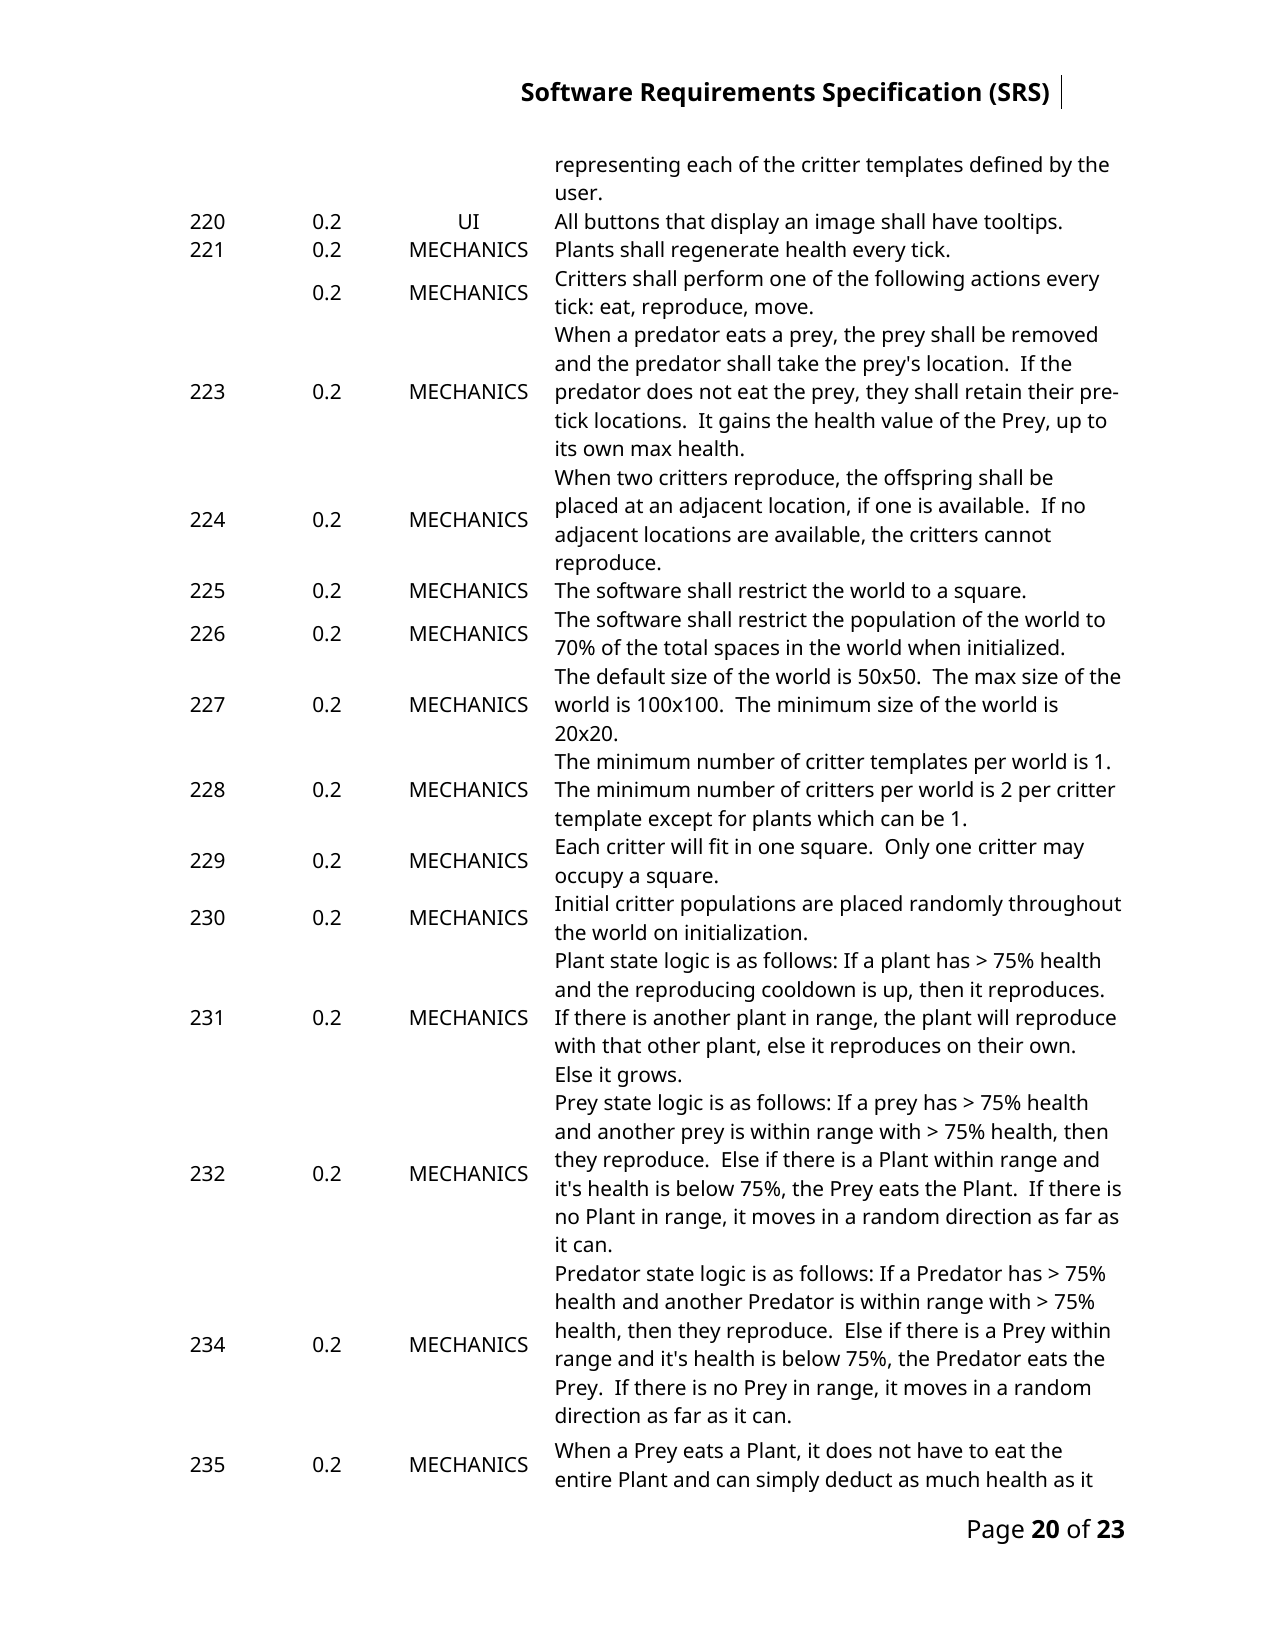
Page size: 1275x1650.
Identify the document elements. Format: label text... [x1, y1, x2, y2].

table_cell 0.2 [268, 264, 386, 321]
table_cell MECHANICS [386, 1259, 551, 1430]
table_cell 226 [147, 605, 268, 662]
table_cell MECHANICS [386, 833, 551, 889]
table_cell 0.2 [268, 889, 386, 946]
table_cell 0.2 [268, 1430, 386, 1500]
table_cell The software shall restrict the world to a square. [551, 577, 1127, 605]
table_cell 232 [147, 1089, 268, 1259]
table_cell [268, 150, 386, 207]
table_cell MECHANICS [386, 747, 551, 832]
table_cell Prey state logic is as follows: If a prey has > 75% health and another prey is within range with > 75% health, then they reproduce. Else if there is a Plant within range and it's health is below 75%, the Prey eats the Plant. If there is no Plant in range, it moves in a random direction as far as it can. [551, 1089, 1127, 1259]
table_cell MECHANICS [386, 605, 551, 662]
table_cell MECHANICS [386, 577, 551, 605]
table_cell 230 [147, 889, 268, 946]
table_cell Predator state logic is as follows: If a Predator has > 75% health and another Predator is within range with > 75% health, then they reproduce. Else if there is a Prey within range and it's health is below 75%, the Predator eats the Prey. If there is no Prey in range, it moves in a random direction as far as it can. [551, 1259, 1127, 1430]
table_cell The default size of the world is 50x50. The max size of the world is 100x100. The minimum size of the world is 20x20. [551, 662, 1127, 747]
table_cell 0.2 [268, 1259, 386, 1430]
table_cell 225 [147, 577, 268, 605]
table_cell 0.2 [268, 321, 386, 463]
table_cell 227 [147, 662, 268, 747]
table_cell The minimum number of critter templates per world is 1. The minimum number of critters per world is 2 per critter template except for plants which can be 1. [551, 747, 1127, 832]
table_cell 221 [147, 235, 268, 264]
table_cell 234 [147, 1259, 268, 1430]
table_cell 0.2 [268, 946, 386, 1088]
table_cell [147, 264, 268, 321]
table_cell When a predator eats a prey, the prey shall be removed and the predator shall take the prey's location. If the predator does not eat the prey, they shall retain their pre-tick locations. It gains the health value of the Prey, up to its own max health. [551, 321, 1127, 463]
table_cell MECHANICS [386, 889, 551, 946]
table_cell 0.2 [268, 747, 386, 832]
table_cell 0.2 [268, 605, 386, 662]
table_cell 229 [147, 833, 268, 889]
table_cell Initial critter populations are placed randomly throughout the world on initialization. [551, 889, 1127, 946]
table_cell Critters shall perform one of the following actions every tick: eat, reproduce, move. [551, 264, 1127, 321]
table_cell 220 [147, 207, 268, 235]
table_cell MECHANICS [386, 1430, 551, 1500]
table_cell MECHANICS [386, 321, 551, 463]
table_cell When a Prey eats a Plant, it does not have to eat the entire Plant and can simply deduct as much health as it [551, 1430, 1127, 1500]
table_cell 228 [147, 747, 268, 832]
table_cell 0.2 [268, 662, 386, 747]
table_cell 235 [147, 1430, 268, 1500]
table_cell [386, 150, 551, 207]
table_cell 231 [147, 946, 268, 1088]
table_cell MECHANICS [386, 235, 551, 264]
table_cell All buttons that display an image shall have tooltips. [551, 207, 1127, 235]
table_cell Each critter will fit in one square. Only one critter may occupy a square. [551, 833, 1127, 889]
table_cell MECHANICS [386, 264, 551, 321]
table_cell 0.2 [268, 463, 386, 577]
table_cell MECHANICS [386, 662, 551, 747]
table_cell 0.2 [268, 207, 386, 235]
table_cell representing each of the critter templates defined by the user. [551, 150, 1127, 207]
table_cell 0.2 [268, 235, 386, 264]
table_cell The software shall restrict the population of the world to 70% of the total spaces in the world when initialized. [551, 605, 1127, 662]
table_cell [147, 150, 268, 207]
table_cell 223 [147, 321, 268, 463]
table_cell 224 [147, 463, 268, 577]
table_cell Plant state logic is as follows: If a plant has > 75% health and the reproducing cooldown is up, then it reproduces. If there is another plant in range, the plant will reproduce with that other plant, else it reproduces on their own. Else it grows. [551, 946, 1127, 1088]
table_cell Plants shall regenerate health every tick. [551, 235, 1127, 264]
table_cell MECHANICS [386, 946, 551, 1088]
table_cell UI [386, 207, 551, 235]
table_cell 0.2 [268, 577, 386, 605]
table_cell MECHANICS [386, 463, 551, 577]
table_cell 0.2 [268, 1089, 386, 1259]
table_cell MECHANICS [386, 1089, 551, 1259]
table_cell When two critters reproduce, the offspring shall be placed at an adjacent location, if one is available. If no adjacent locations are available, the critters cannot reproduce. [551, 463, 1127, 577]
table_cell 0.2 [268, 833, 386, 889]
